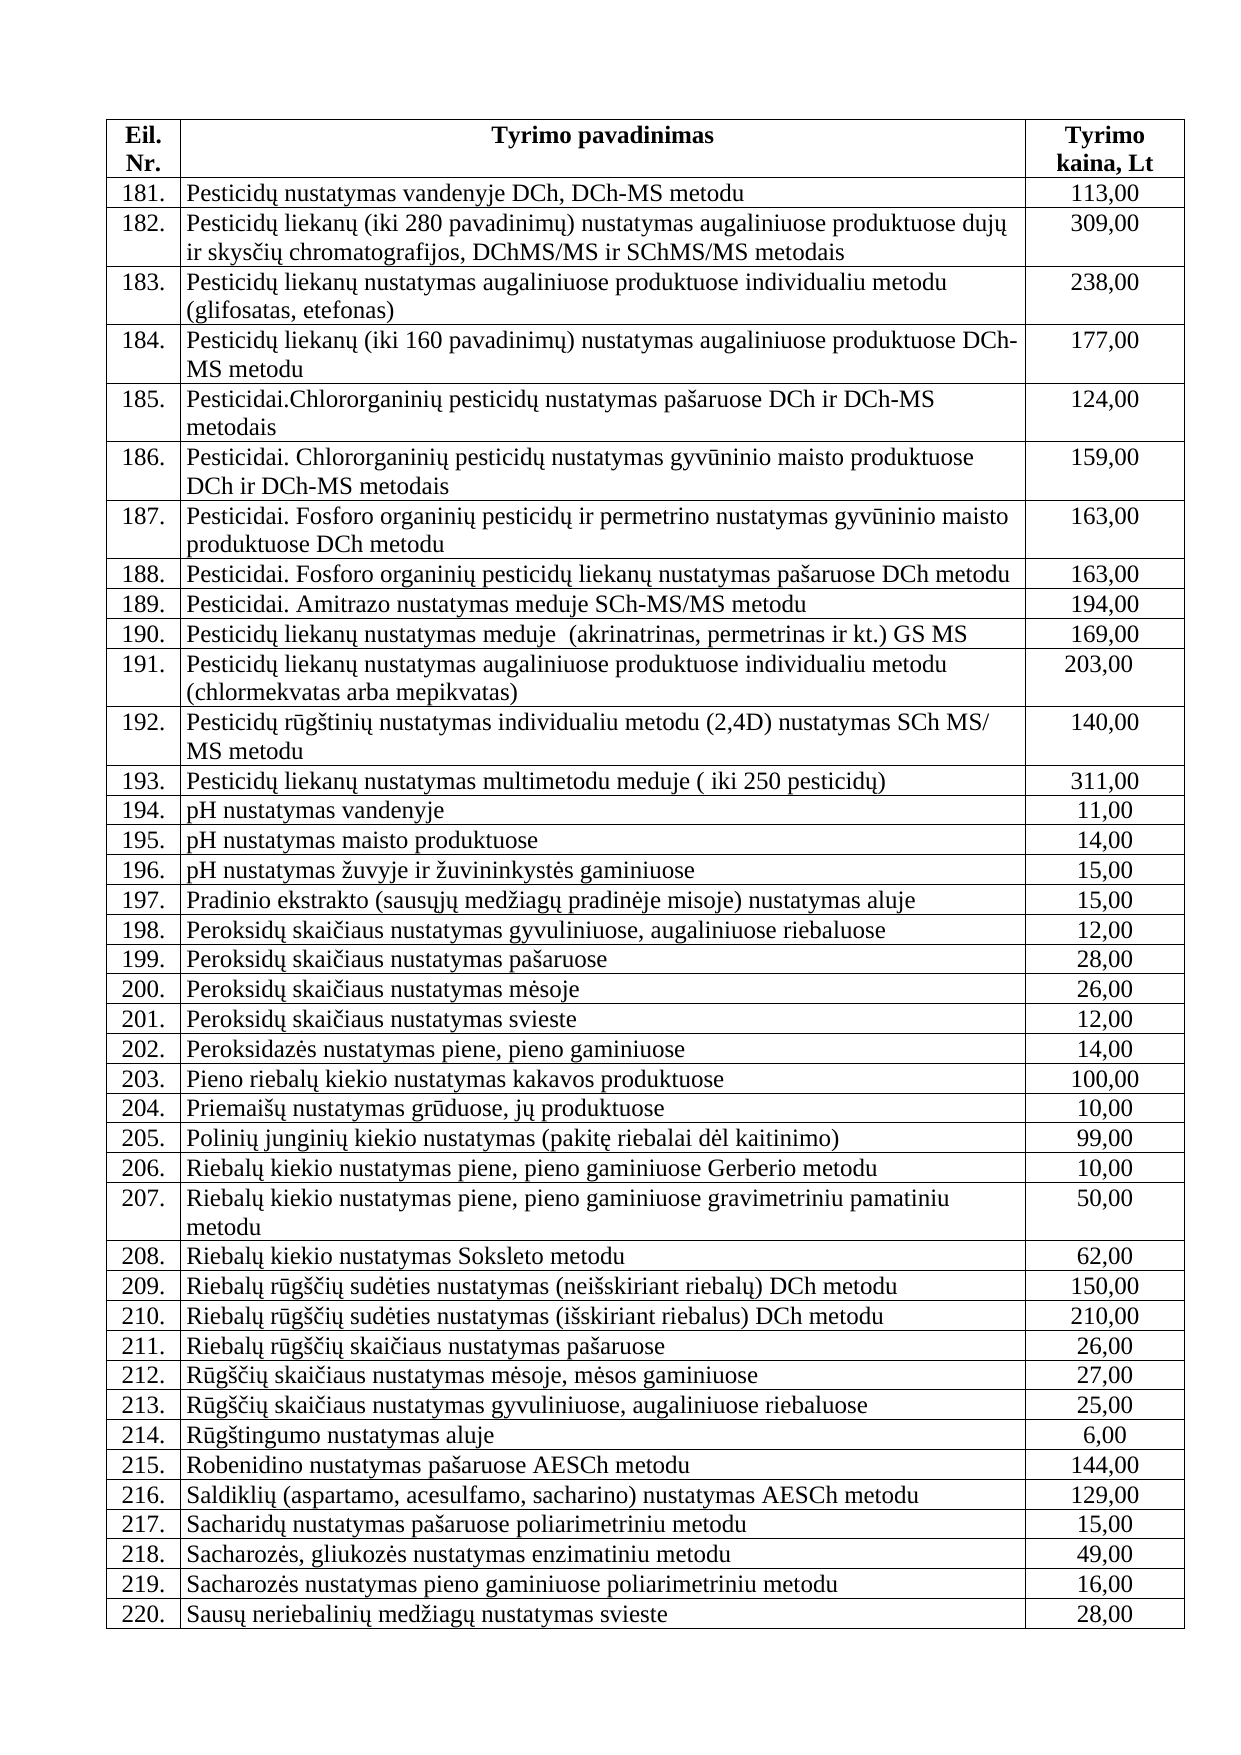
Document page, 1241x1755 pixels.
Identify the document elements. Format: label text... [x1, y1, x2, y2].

table_cell pH nustatymas žuvyje ir žuvininkystės gaminiuose [181, 855, 1025, 884]
table_cell Peroksidazės nustatymas piene, pieno gaminiuose [181, 1034, 1025, 1063]
table_cell Pesticidų liekanų nustatymas augaliniuose produktuose individualiu metodu (glifosatas, etefonas) [181, 267, 1025, 324]
table_cell 49,00 [1026, 1539, 1184, 1568]
table_cell 220. [107, 1599, 180, 1628]
table_cell Riebalų kiekio nustatymas Soksleto metodu [181, 1241, 1025, 1270]
table_cell 15,00 [1026, 1510, 1184, 1538]
table_cell 209. [107, 1271, 180, 1300]
table_cell Pesticidai. Chlororganinių pesticidų nustatymas gyvūninio maisto produktuose DCh ir DCh-MS metodais [181, 442, 1025, 500]
table_cell 12,00 [1026, 915, 1184, 943]
table_cell Saldiklių (aspartamo, acesulfamo, sacharino) nustatymas AESCh metodu [181, 1480, 1025, 1508]
table_cell 238,00 [1026, 267, 1184, 324]
table_cell Pesticidų rūgštinių nustatymas individualiu metodu (2,4D) nustatymas SCh MS/ MS metodu [181, 707, 1025, 765]
table_cell Peroksidų skaičiaus nustatymas mėsoje [181, 974, 1025, 1003]
table_cell Riebalų rūgščių skaičiaus nustatymas pašaruose [181, 1331, 1025, 1359]
table_cell 11,00 [1026, 796, 1184, 824]
table_cell 50,00 [1026, 1183, 1184, 1240]
table_header Tyrimo pavadinimas [181, 120, 1025, 177]
table_cell 205. [107, 1123, 180, 1152]
table_cell Peroksidų skaičiaus nustatymas pašaruose [181, 945, 1025, 973]
table_cell Rūgščių skaičiaus nustatymas mėsoje, mėsos gaminiuose [181, 1361, 1025, 1389]
table_cell 169,00 [1026, 619, 1184, 648]
table_cell 195. [107, 825, 180, 854]
table_cell 177,00 [1026, 325, 1184, 383]
table_cell 203,00 [1026, 649, 1184, 706]
table_cell 124,00 [1026, 384, 1184, 441]
table_cell 194. [107, 796, 180, 824]
table_cell 190. [107, 619, 180, 648]
table_header Eil. Nr. [107, 120, 180, 177]
table_cell Pradinio ekstrakto (sausųjų medžiagų pradinėje misoje) nustatymas aluje [181, 885, 1025, 914]
table_cell 100,00 [1026, 1064, 1184, 1092]
table_cell Pesticidų liekanų nustatymas augaliniuose produktuose individualiu metodu (chlormekvatas arba mepikvatas) [181, 649, 1025, 706]
table_cell 186. [107, 442, 180, 500]
table_cell Pesticidų liekanų nustatymas meduje (akrinatrinas, permetrinas ir kt.) GS MS [181, 619, 1025, 648]
table_cell Peroksidų skaičiaus nustatymas gyvuliniuose, augaliniuose riebaluose [181, 915, 1025, 943]
table_cell 163,00 [1026, 559, 1184, 588]
table_cell 10,00 [1026, 1153, 1184, 1182]
table_cell pH nustatymas vandenyje [181, 796, 1025, 824]
table_cell 183. [107, 267, 180, 324]
table_cell 163,00 [1026, 501, 1184, 558]
table_cell Sacharidų nustatymas pašaruose poliarimetriniu metodu [181, 1510, 1025, 1538]
table_cell 214. [107, 1420, 180, 1449]
table_cell 182. [107, 208, 180, 266]
table_cell 189. [107, 589, 180, 618]
table_cell Riebalų kiekio nustatymas piene, pieno gaminiuose Gerberio metodu [181, 1153, 1025, 1182]
table_cell Pesticidai.Chlororganinių pesticidų nustatymas pašaruose DCh ir DCh-MS metodais [181, 384, 1025, 441]
table_cell 26,00 [1026, 974, 1184, 1003]
table_cell 140,00 [1026, 707, 1184, 765]
table_cell 215. [107, 1450, 180, 1479]
table_cell Robenidino nustatymas pašaruose AESCh metodu [181, 1450, 1025, 1479]
table_cell 217. [107, 1510, 180, 1538]
table_cell Pesticidų liekanų (iki 160 pavadinimų) nustatymas augaliniuose produktuose DCh-MS metodu [181, 325, 1025, 383]
table_cell 207. [107, 1183, 180, 1240]
table_cell Pesticidai. Fosforo organinių pesticidų ir permetrino nustatymas gyvūninio maisto produktuose DCh metodu [181, 501, 1025, 558]
table_cell 62,00 [1026, 1241, 1184, 1270]
table_cell Riebalų rūgščių sudėties nustatymas (išskiriant riebalus) DCh metodu [181, 1301, 1025, 1330]
table_cell Riebalų kiekio nustatymas piene, pieno gaminiuose gravimetriniu pamatiniu metodu [181, 1183, 1025, 1240]
table_cell 14,00 [1026, 825, 1184, 854]
table_cell 6,00 [1026, 1420, 1184, 1449]
table_cell Peroksidų skaičiaus nustatymas svieste [181, 1004, 1025, 1033]
table_cell Rūgščių skaičiaus nustatymas gyvuliniuose, augaliniuose riebaluose [181, 1390, 1025, 1419]
table_cell Pesticidai. Fosforo organinių pesticidų liekanų nustatymas pašaruose DCh metodu [181, 559, 1025, 588]
table_cell 193. [107, 766, 180, 794]
table_cell 14,00 [1026, 1034, 1184, 1063]
table_cell 219. [107, 1569, 180, 1598]
table_cell Sacharozės nustatymas pieno gaminiuose poliarimetriniu metodu [181, 1569, 1025, 1598]
table_cell 202. [107, 1034, 180, 1063]
table_cell 10,00 [1026, 1094, 1184, 1122]
table_cell 216. [107, 1480, 180, 1508]
table_cell 181. [107, 178, 180, 207]
table_cell 150,00 [1026, 1271, 1184, 1300]
table_cell 309,00 [1026, 208, 1184, 266]
table_cell 200. [107, 974, 180, 1003]
table_cell 311,00 [1026, 766, 1184, 794]
table_cell 204. [107, 1094, 180, 1122]
table_cell 206. [107, 1153, 180, 1182]
table_cell 213. [107, 1390, 180, 1419]
table_cell 16,00 [1026, 1569, 1184, 1598]
table_cell 198. [107, 915, 180, 943]
table_cell 192. [107, 707, 180, 765]
table_cell 208. [107, 1241, 180, 1270]
table_cell 12,00 [1026, 1004, 1184, 1033]
table_cell 27,00 [1026, 1361, 1184, 1389]
table_cell Pesticidų nustatymas vandenyje DCh, DCh-MS metodu [181, 178, 1025, 207]
table_cell 199. [107, 945, 180, 973]
table_cell 113,00 [1026, 178, 1184, 207]
table_cell 218. [107, 1539, 180, 1568]
table_cell 144,00 [1026, 1450, 1184, 1479]
table_cell 159,00 [1026, 442, 1184, 500]
table_cell 28,00 [1026, 945, 1184, 973]
table_cell 184. [107, 325, 180, 383]
table_cell 196. [107, 855, 180, 884]
table_cell 25,00 [1026, 1390, 1184, 1419]
table_cell 201. [107, 1004, 180, 1033]
table_cell Sacharozės, gliukozės nustatymas enzimatiniu metodu [181, 1539, 1025, 1568]
table_cell Polinių junginių kiekio nustatymas (pakitę riebalai dėl kaitinimo) [181, 1123, 1025, 1152]
table_cell 15,00 [1026, 855, 1184, 884]
table_cell 26,00 [1026, 1331, 1184, 1359]
table_cell 28,00 [1026, 1599, 1184, 1628]
table_cell 191. [107, 649, 180, 706]
table_cell Rūgštingumo nustatymas aluje [181, 1420, 1025, 1449]
table_cell 212. [107, 1361, 180, 1389]
table_cell 210. [107, 1301, 180, 1330]
table_header Tyrimo kaina, Lt [1026, 120, 1184, 177]
table_cell 203. [107, 1064, 180, 1092]
table_cell Priemaišų nustatymas grūduose, jų produktuose [181, 1094, 1025, 1122]
table_cell 187. [107, 501, 180, 558]
table_cell Pieno riebalų kiekio nustatymas kakavos produktuose [181, 1064, 1025, 1092]
table_cell Sausų neriebalinių medžiagų nustatymas svieste [181, 1599, 1025, 1628]
table_cell 188. [107, 559, 180, 588]
table_cell 210,00 [1026, 1301, 1184, 1330]
table_cell Pesticidų liekanų nustatymas multimetodu meduje ( iki 250 pesticidų) [181, 766, 1025, 794]
table_cell 185. [107, 384, 180, 441]
table_cell 194,00 [1026, 589, 1184, 618]
table_cell Pesticidų liekanų (iki 280 pavadinimų) nustatymas augaliniuose produktuose dujų ir skysčių chromatografijos, DChMS/MS ir SChMS/MS metodais [181, 208, 1025, 266]
table_cell Pesticidai. Amitrazo nustatymas meduje SCh-MS/MS metodu [181, 589, 1025, 618]
table_cell 197. [107, 885, 180, 914]
table_cell 211. [107, 1331, 180, 1359]
table_cell pH nustatymas maisto produktuose [181, 825, 1025, 854]
table_cell 15,00 [1026, 885, 1184, 914]
table_cell 99,00 [1026, 1123, 1184, 1152]
table_cell 129,00 [1026, 1480, 1184, 1508]
table_cell Riebalų rūgščių sudėties nustatymas (neišskiriant riebalų) DCh metodu [181, 1271, 1025, 1300]
